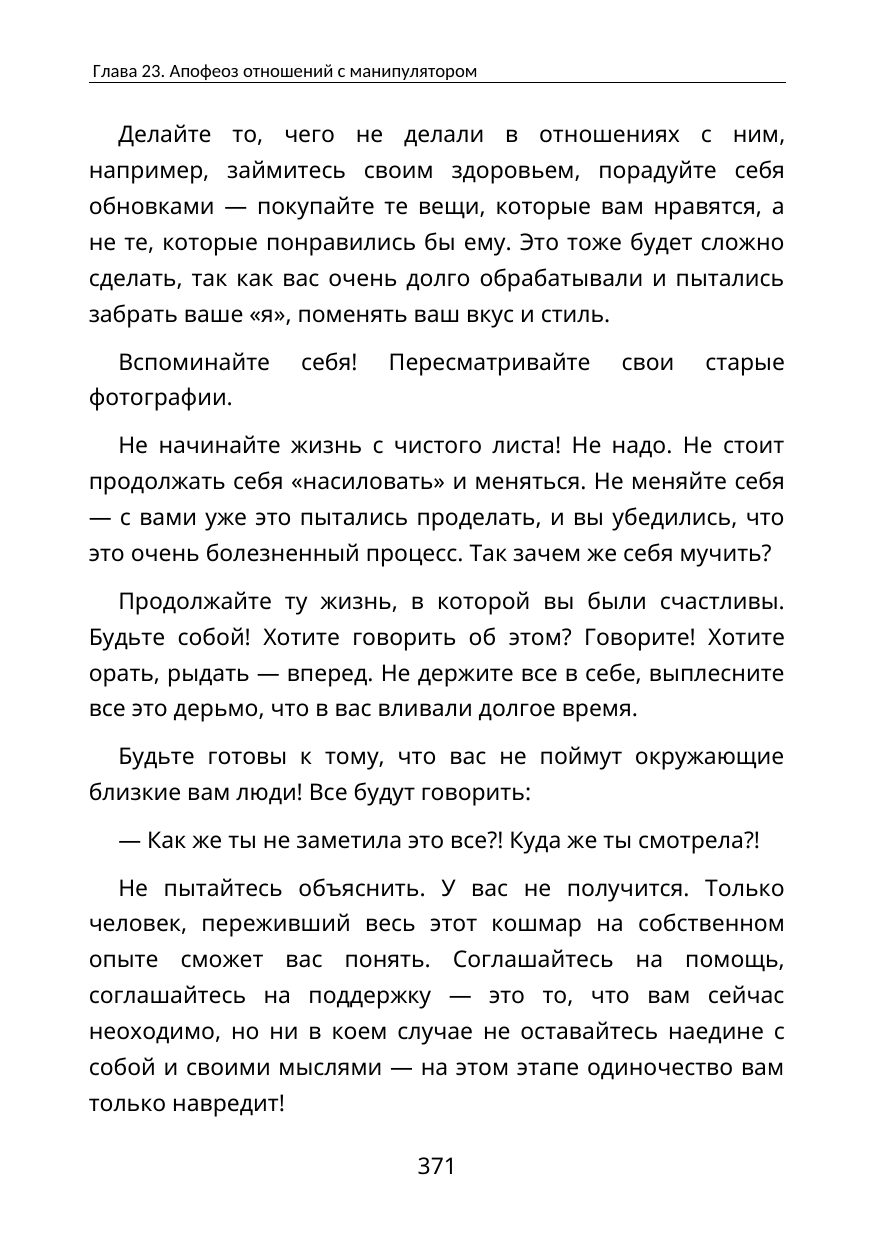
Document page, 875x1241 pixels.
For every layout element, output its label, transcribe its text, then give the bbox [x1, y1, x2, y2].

text Делайте то, чего не делали в отношениях с ним, например, займитесь своим здоровьем, порадуйте себя обновками — покупайте те вещи, которые вам нравятся, а не те, которые понравились бы ему. Это тоже будет сложно сделать, так как вас очень долго обрабатывали и пытались забрать ваше «я», поменять ваш вкус и стиль. [88, 118, 786, 329]
text Не начинайте жизнь с чистого листа! Не надо. Не стоит продолжать себя «насиловать» и меняться. Не меняйте себя — с вами уже это пытались проделать, и вы убедились, что это очень болезненный процесс. Так зачем же себя мучить? [88, 429, 786, 568]
text Не пытайтесь объяснить. У вас не получится. Только человек, переживший весь этот кошмар на собственном опыте сможет вас понять. Соглашайтесь на помощь, соглашайтесь на поддержку — это то, что вам сейчас неоходимо, но ни в коем случае не оставайтесь наедине с собой и своими мыслями — на этом этапе одиночество вам только навредит! [88, 871, 786, 1118]
text — Как же ты не заметила это все?! Куда же ты смотрела?! [88, 824, 786, 855]
text Продолжайте ту жизнь, в которой вы были счастливы. Будьте собой! Хотите говорить об этом? Говорите! Хотите орать, рыдать — вперед. Не держите все в себе, выплесните все это дерьмо, что в вас вливали долгое время. [88, 584, 786, 724]
text Вспоминайте себя! Пересматривайте свои старые фотографии. [88, 345, 786, 413]
text Будьте готовы к тому, что вас не поймут окружающие близкие вам люди! Все будут говорить: [88, 740, 786, 807]
